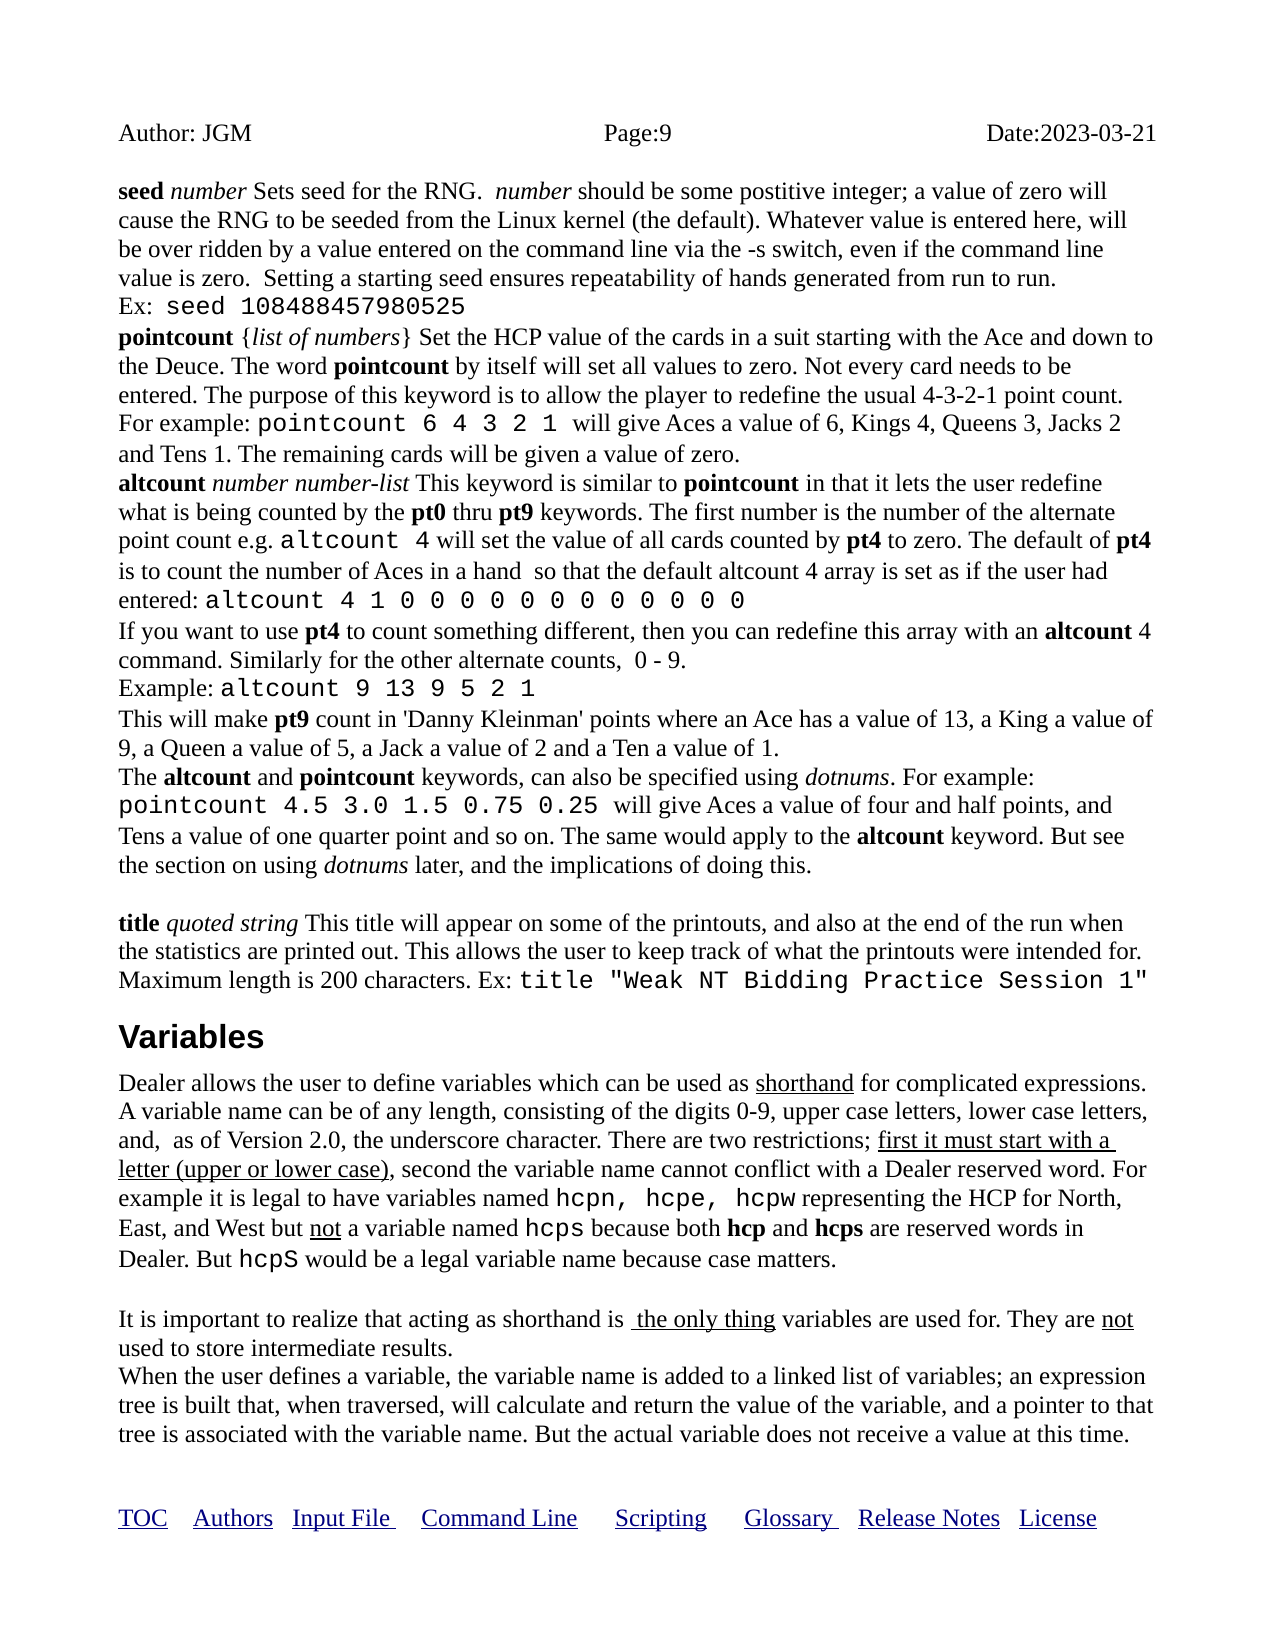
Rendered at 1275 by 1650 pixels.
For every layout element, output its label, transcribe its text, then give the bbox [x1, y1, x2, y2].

text If you want to use pt4 to count something different, then you can redefine this array with an altcount 4 command. Similarly for the other alternate counts, 0 - 9. [118, 616, 1157, 673]
text The altcount and pointcount keywords, can also be specified using dotnums. For example: [118, 762, 1157, 791]
text Dealer allows the user to define variables which can be used as shorthand for complicated expressions. A variable name can be of any length, consisting of the digits 0-9, upper case letters, lower case letters, and, as of Version 2.0, the underscore character. There are two restrictions; first it must start with a letter (upper or lower case), second the variable name cannot conflict with a Dealer reserved word. For example it is legal to have variables named hcpn, hcpe, hcpw representing the HCP for North, East, and West but not a variable named hcps because both hcp and hcps are reserved words in Dealer. But hcpS would be a legal variable name because case matters. [118, 1068, 1157, 1275]
subtitle Variables [118, 1017, 1157, 1055]
text pointcount 4.5 3.0 1.5 0.75 0.25 will give Aces a value of four and half points, and Tens a value of one quarter point and so on. The same would apply to the altcount keyword. But see the section on using dotnums later, and the implications of doing this. [118, 791, 1157, 879]
text It is important to realize that acting as shorthand is the only thing variables are used for. They are not used to store intermediate results. [118, 1304, 1157, 1361]
text pointcount {list of numbers} Set the HCP value of the cards in a suit starting with the Ace and down to the Deuce. The word pointcount by itself will set all values to zero. Not every card needs to be entered. The purpose of this keyword is to allow the player to redefine the usual 4-3-2-1 point count. For example: pointcount 6 4 3 2 1 will give Aces a value of 6, Kings 4, Queens 3, Jacks 2 and Tens 1. The remaining cards will be given a value of zero. [118, 322, 1157, 468]
text title quoted string This title will appear on some of the printouts, and also at the end of the run when the statistics are printed out. This allows the user to keep track of what the printouts were intended for. [118, 908, 1157, 965]
text Example: altcount 9 13 9 5 2 1 [118, 673, 1157, 704]
text Ex: seed 108488457980525 [118, 291, 1157, 322]
text Maximum length is 200 characters. Ex: title "Weak NT Bidding Practice Session 1" [118, 965, 1157, 996]
text seed number Sets seed for the RNG. number should be some postitive integer; a value of zero will cause the RNG to be seeded from the Linux kernel (the default). Whatever value is entered here, will be over ridden by a value entered on the command line via the -s switch, even if the command line value is zero. Setting a starting seed ensures repeatability of hands generated from run to run. [118, 176, 1157, 291]
text This will make pt9 count in 'Danny Kleinman' points where an Ace has a value of 13, a King a value of 9, a Queen a value of 5, a Jack a value of 2 and a Ten a value of 1. [118, 704, 1157, 762]
text altcount number number-list This keyword is similar to pointcount in that it lets the user redefine what is being counted by the pt0 thru pt9 keywords. The first number is the number of the alternate point count e.g. altcount 4 will set the value of all cards counted by pt4 to zero. The default of pt4 is to count the number of Aces in a hand so that the default altcount 4 array is set as if the user had entered: altcount 4 1 0 0 0 0 0 0 0 0 0 0 0 0 [118, 468, 1157, 616]
text When the user defines a variable, the variable name is added to a linked list of variables; an expression tree is built that, when traversed, will calculate and return the value of the variable, and a pointer to that tree is associated with the variable name. But the actual variable does not receive a value at this time. [118, 1361, 1157, 1448]
